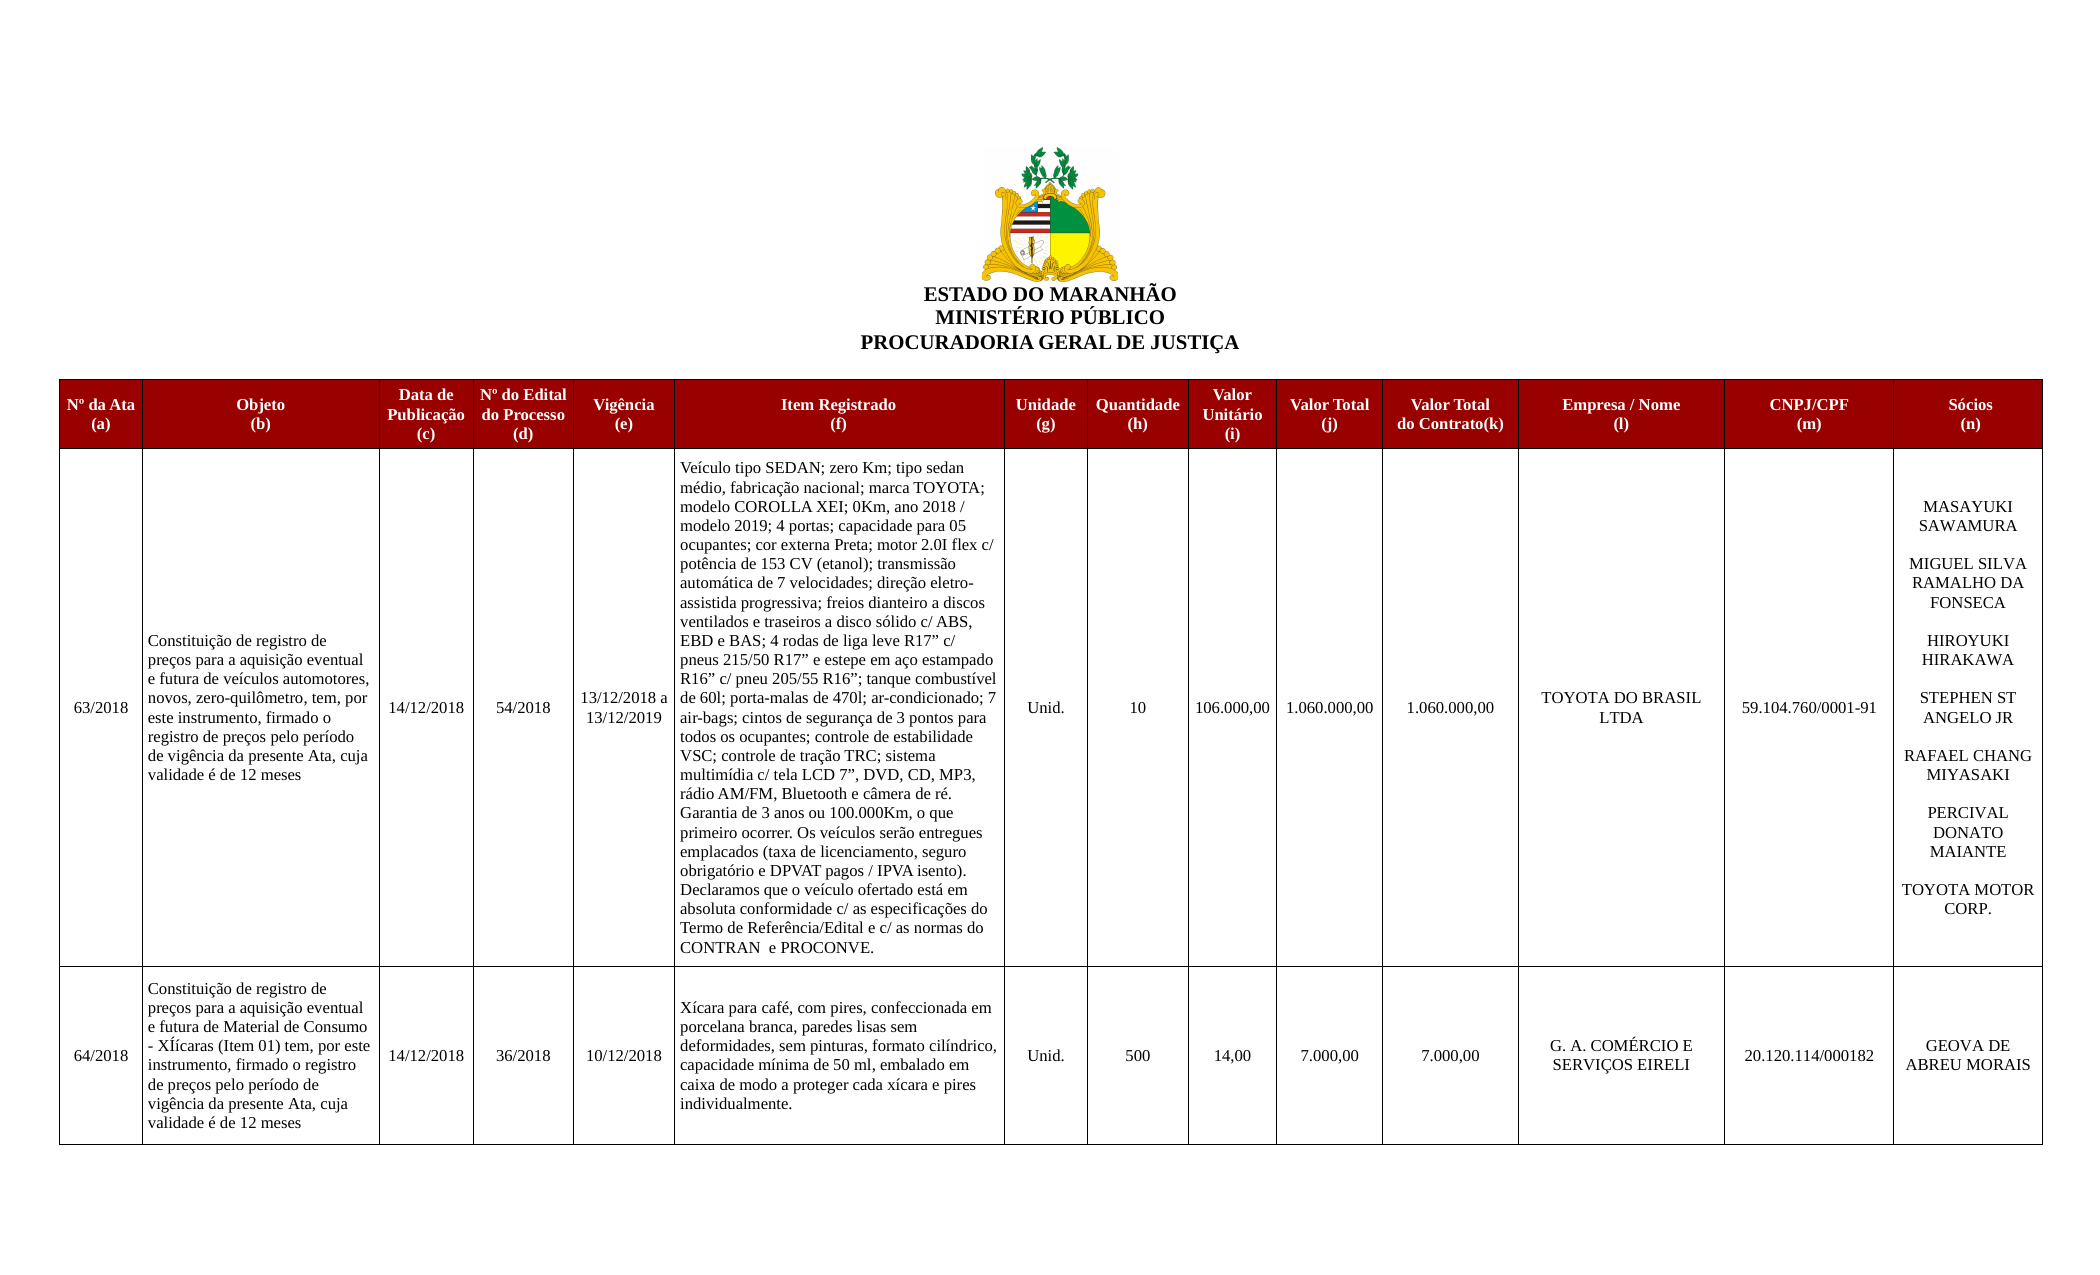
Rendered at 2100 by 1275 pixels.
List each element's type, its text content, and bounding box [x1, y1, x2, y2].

table_cell 500 [1088, 967, 1188, 1144]
table_cell 20.120.114/000182 [1725, 967, 1893, 1144]
table_cell Unid. [1005, 967, 1087, 1144]
table_cell 54/2018 [474, 449, 573, 966]
table_cell G. A. COMÉRCIO E SERVIÇOS EIRELI [1519, 967, 1724, 1144]
table_header Valor Total (j) [1277, 380, 1382, 448]
table_cell Unid. [1005, 449, 1087, 966]
table_header Nº do Edital do Processo (d) [474, 380, 573, 448]
table_header Empresa / Nome (l) [1519, 380, 1724, 448]
table_cell Constituição de registro de preços para a aquisição eventual e futura de Material de Consumo - XÍícaras (Item 01) tem, por este instrumento, firmado o registro de preços pelo período de vigência da presente Ata, cuja validade é de 12 meses [143, 967, 379, 1144]
table_cell 14,00 [1189, 967, 1276, 1144]
table_header Valor Unitário (i) [1189, 380, 1276, 448]
table_cell 59.104.760/0001-91 [1725, 449, 1893, 966]
table_cell 64/2018 [60, 967, 142, 1144]
table_cell 7.000,00 [1277, 967, 1382, 1144]
table_cell 14/12/2018 [380, 967, 473, 1144]
table_header Vigência (e) [574, 380, 674, 448]
table_cell 10/12/2018 [574, 967, 674, 1144]
table_header Sócios (n) [1894, 380, 2042, 448]
table_cell 106.000,00 [1189, 449, 1276, 966]
table_cell TOYOTA DO BRASIL LTDA [1519, 449, 1724, 966]
table_header CNPJ/CPF (m) [1725, 380, 1893, 448]
table_cell Constituição de registro de preços para a aquisição eventual e futura de veículos automotores, novos, zero-quilômetro, tem, por este instrumento, firmado o registro de preços pelo período de vigência da presente Ata, cuja validade é de 12 meses [143, 449, 379, 966]
table_cell 63/2018 [60, 449, 142, 966]
table_cell 36/2018 [474, 967, 573, 1144]
table_header Quantidade (h) [1088, 380, 1188, 448]
table_header Unidade (g) [1005, 380, 1087, 448]
table_cell 14/12/2018 [380, 449, 473, 966]
table_cell 7.000,00 [1383, 967, 1518, 1144]
table_cell GEOVA DE ABREU MORAIS [1894, 967, 2042, 1144]
table_header Objeto (b) [143, 380, 379, 448]
table_cell Veículo tipo SEDAN; zero Km; tipo sedan médio, fabricação nacional; marca TOYOTA; modelo COROLLA XEI; 0Km, ano 2018 / modelo 2019; 4 portas; capacidade para 05 ocupantes; cor externa Preta; motor 2.0I flex c/ potência de 153 CV (etanol); transmissão automática de 7 velocidades; direção eletro-assistida progressiva; freios dianteiro a discos ventilados e traseiros a disco sólido c/ ABS, EBD e BAS; 4 rodas de liga leve R17” c/ pneus 215/50 R17” e estepe em aço estampado R16” c/ pneu 205/55 R16”; tanque combustível de 60l; porta-malas de 470l; ar-condicionado; 7 air-bags; cintos de segurança de 3 pontos para todos os ocupantes; controle de estabilidade VSC; controle de tração TRC; sistema multimídia c/ tela LCD 7”, DVD, CD, MP3, rádio AM/FM, Bluetooth e câmera de ré. Garantia de 3 anos ou 100.000Km, o que primeiro ocorrer. Os veículos serão entregues emplacados (taxa de licenciamento, seguro obrigatório e DPVAT pagos / IPVA isento). Declaramos que o veículo ofertado está em absoluta conformidade c/ as especificações do Termo de Referência/Edital e c/ as normas do CONTRAN e PROCONVE. [675, 449, 1004, 966]
table_header Nº da Ata (a) [60, 380, 142, 448]
table_cell 10 [1088, 449, 1188, 966]
table_header Valor Total do Contrato(k) [1383, 380, 1518, 448]
table_header Data de Publicação (c) [380, 380, 473, 448]
table_cell MASAYUKI SAWAMURA MIGUEL SILVA RAMALHO DA FONSECA HIROYUKI HIRAKAWA STEPHEN ST ANGELO JR RAFAEL CHANG MIYASAKI PERCIVAL DONATO MAIANTE TOYOTA MOTOR CORP. [1894, 449, 2042, 966]
table_cell Xícara para café, com pires, confeccionada em porcelana branca, paredes lisas sem deformidades, sem pinturas, formato cilíndrico, capacidade mínima de 50 ml, embalado em caixa de modo a proteger cada xícara e pires individualmente. [675, 967, 1004, 1144]
table_cell 13/12/2018 a 13/12/2019 [574, 449, 674, 966]
table_header Item Registrado (f) [675, 380, 1004, 448]
table_cell 1.060.000,00 [1277, 449, 1382, 966]
table_cell 1.060.000,00 [1383, 449, 1518, 966]
